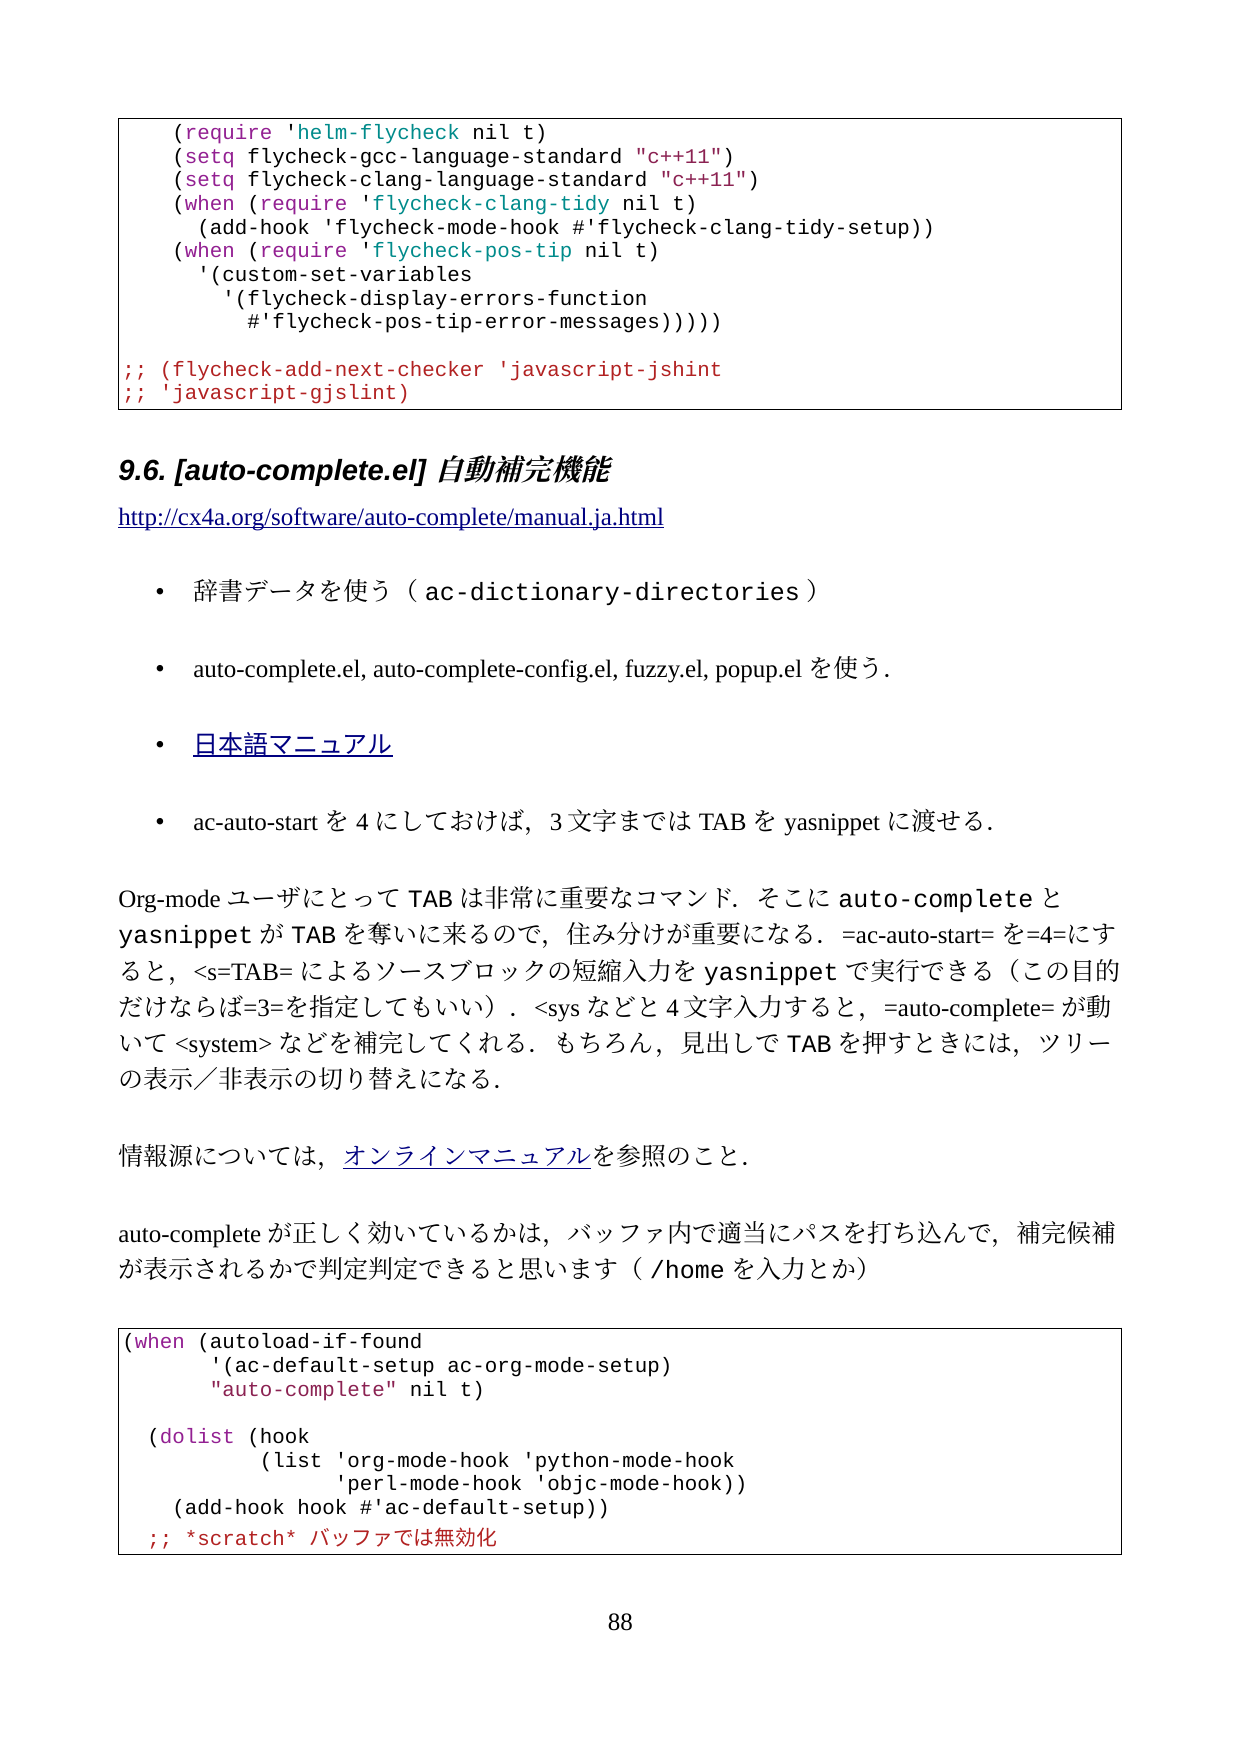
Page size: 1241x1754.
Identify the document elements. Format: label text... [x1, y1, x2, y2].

subtitle [auto-complete.el] 自動補完機能 [118, 447, 1122, 489]
text #'flycheck-pos-tip-error-messages))))) [119, 307, 1121, 331]
text (setq flycheck-gcc-language-standard "c++11") [119, 142, 1121, 165]
text (add-hook hook #'ac-default-setup)) [119, 1493, 1121, 1517]
text (when (require 'flycheck-clang-tidy nil t) [119, 189, 1121, 213]
text (list 'org-mode-hook 'python-mode-hook [119, 1446, 1121, 1469]
text (add-hook 'flycheck-mode-hook #'flycheck-clang-tidy-setup)) [119, 213, 1121, 236]
list 辞書データを使う（ ac-dictionary-directories ） [156, 572, 1122, 637]
text (when (autoload-if-found [119, 1329, 1121, 1351]
list auto-complete.el, auto-complete-config.el, fuzzy.el, popup.el を使う． [156, 649, 1122, 714]
text (dolist (hook [119, 1422, 1121, 1446]
text 情報源については，オンラインマニュアルを参照のこと． [118, 1137, 1122, 1202]
text Org-mode ユーザにとって TAB は非常に重要なコマンド．そこに auto-complete と yasnippet が TAB を奪いに来るので，住み分けが重要になる．=ac-auto-start= を=4=にすると，<s=TAB= によるソースブロックの短縮入力を yasnippet で実行できる（この目的だけならば=3=を指定してもいい）．<sys などと4文字入力すると，=auto-complete= が動いて <system> などを補完してくれる．もちろん，見出しで TAB を押すときには，ツリーの表示／非表示の切り替えになる． [118, 879, 1122, 1124]
text "auto-complete" nil t) [119, 1375, 1121, 1398]
text ;; 'javascript-gjslint) [119, 378, 1121, 409]
list ac-auto-start を 4 にしておけば，3文字までは TAB を yasnippet に渡せる． [156, 802, 1122, 866]
list 日本語マニュアル [156, 726, 1122, 789]
text (require 'helm-flycheck nil t) [119, 119, 1121, 142]
text ;; *scratch* バッファでは無効化 [119, 1517, 1121, 1554]
text '(flycheck-display-errors-function [119, 284, 1121, 307]
text 'perl-mode-hook 'objc-mode-hook)) [119, 1469, 1121, 1493]
text '(custom-set-variables [119, 260, 1121, 284]
text ;; (flycheck-add-next-checker 'javascript-jshint [119, 354, 1121, 378]
text http://cx4a.org/software/auto-complete/manual.ja.html [118, 502, 1122, 559]
text (when (require 'flycheck-pos-tip nil t) [119, 236, 1121, 260]
text (setq flycheck-clang-language-standard "c++11") [119, 165, 1121, 189]
text '(ac-default-setup ac-org-mode-setup) [119, 1351, 1121, 1375]
text auto-complete が正しく効いているかは，バッファ内で適当にパスを打ち込んで，補完候補が表示されるかで判定判定できると思います（ /home を入力とか） [118, 1214, 1122, 1315]
